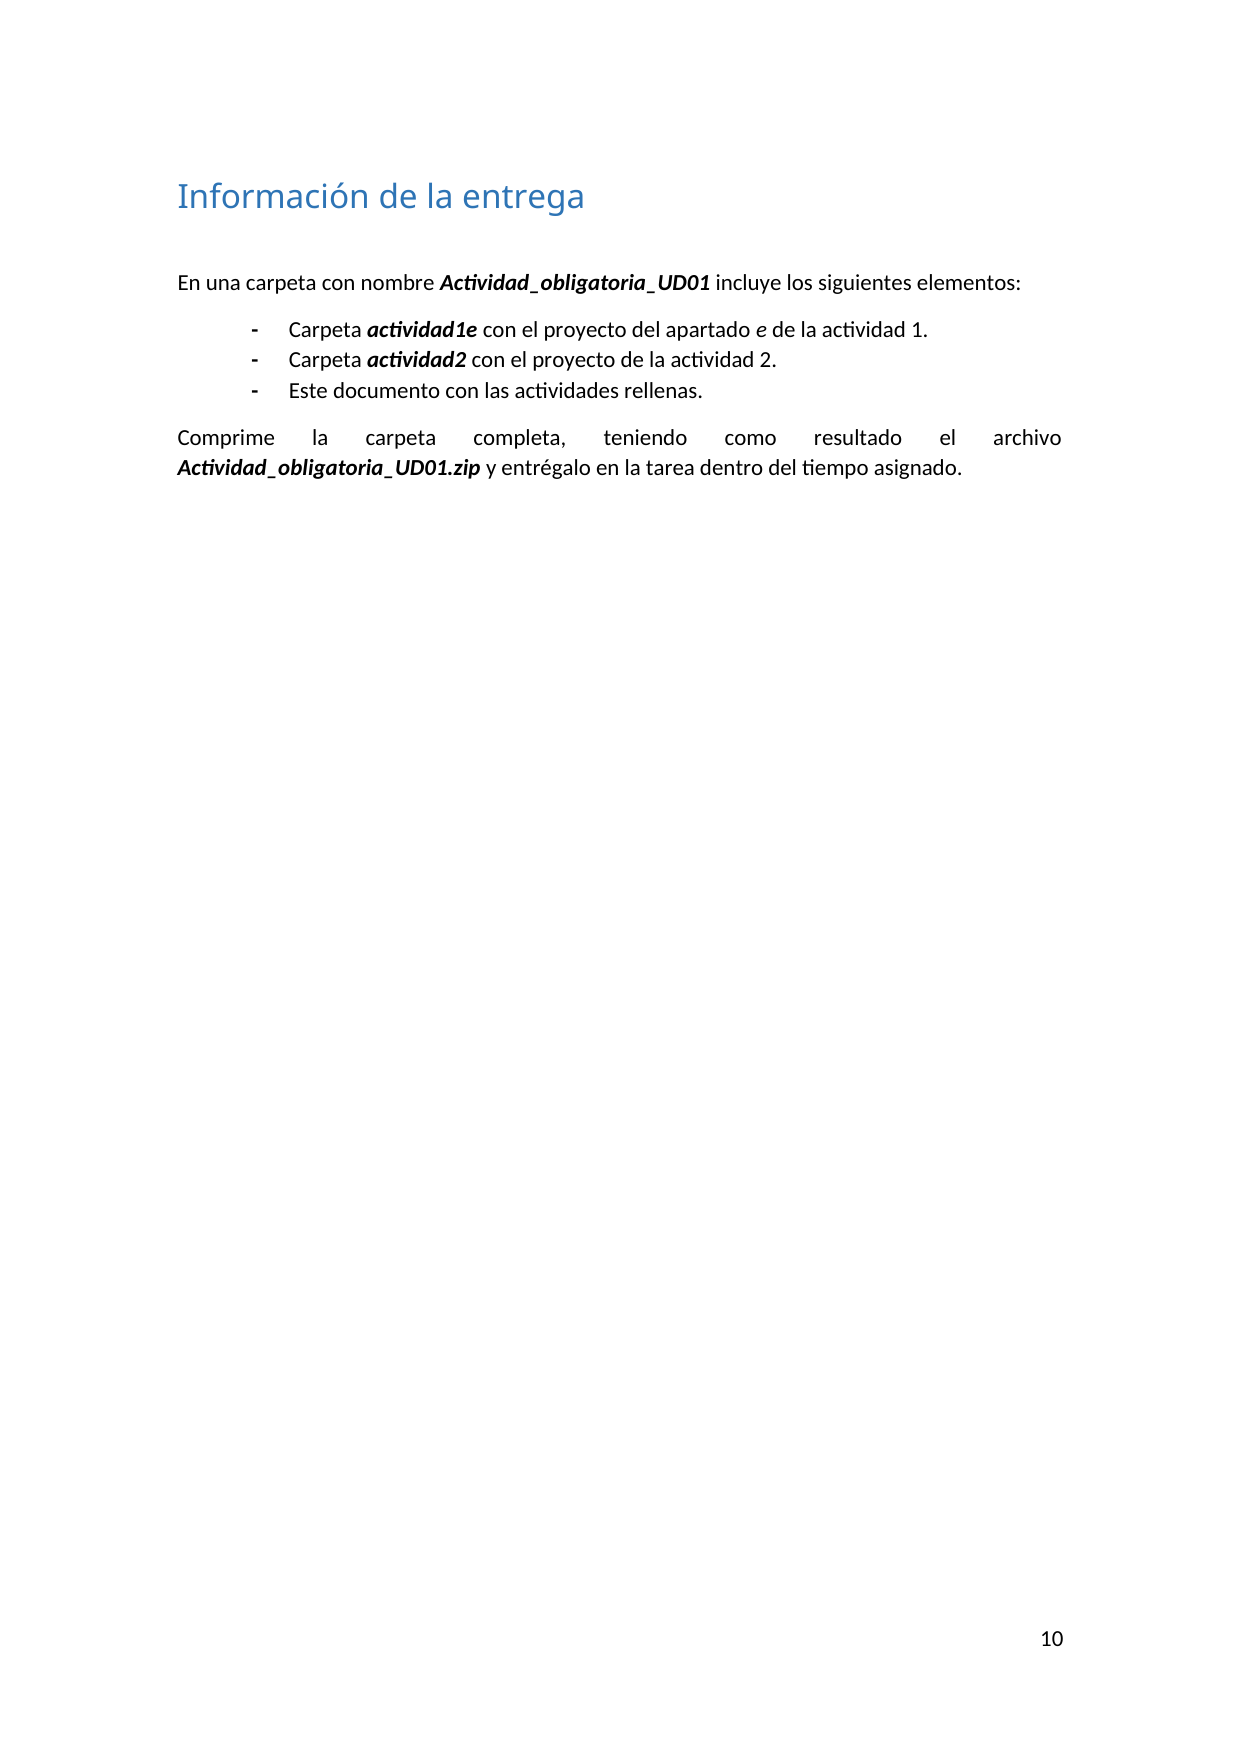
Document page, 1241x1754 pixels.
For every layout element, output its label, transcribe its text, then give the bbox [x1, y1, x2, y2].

list Carpeta actividad2 con el proyecto de la actividad 2. [251, 346, 1063, 373]
list Este documento con las actividades rellenas. [251, 376, 1063, 404]
subtitle Información de la entrega [177, 173, 1063, 218]
text Comprime la carpeta completa, teniendo como resultado el archivo Actividad_obligatoria_UD01.zip y entrégalo en la tarea dentro del tiempo asignado. [177, 423, 1063, 481]
list Carpeta actividad1e con el proyecto del apartado e de la actividad 1. [251, 315, 1063, 343]
text En una carpeta con nombre Actividad_obligatoria_UD01 incluye los siguientes elementos: [177, 268, 1063, 296]
